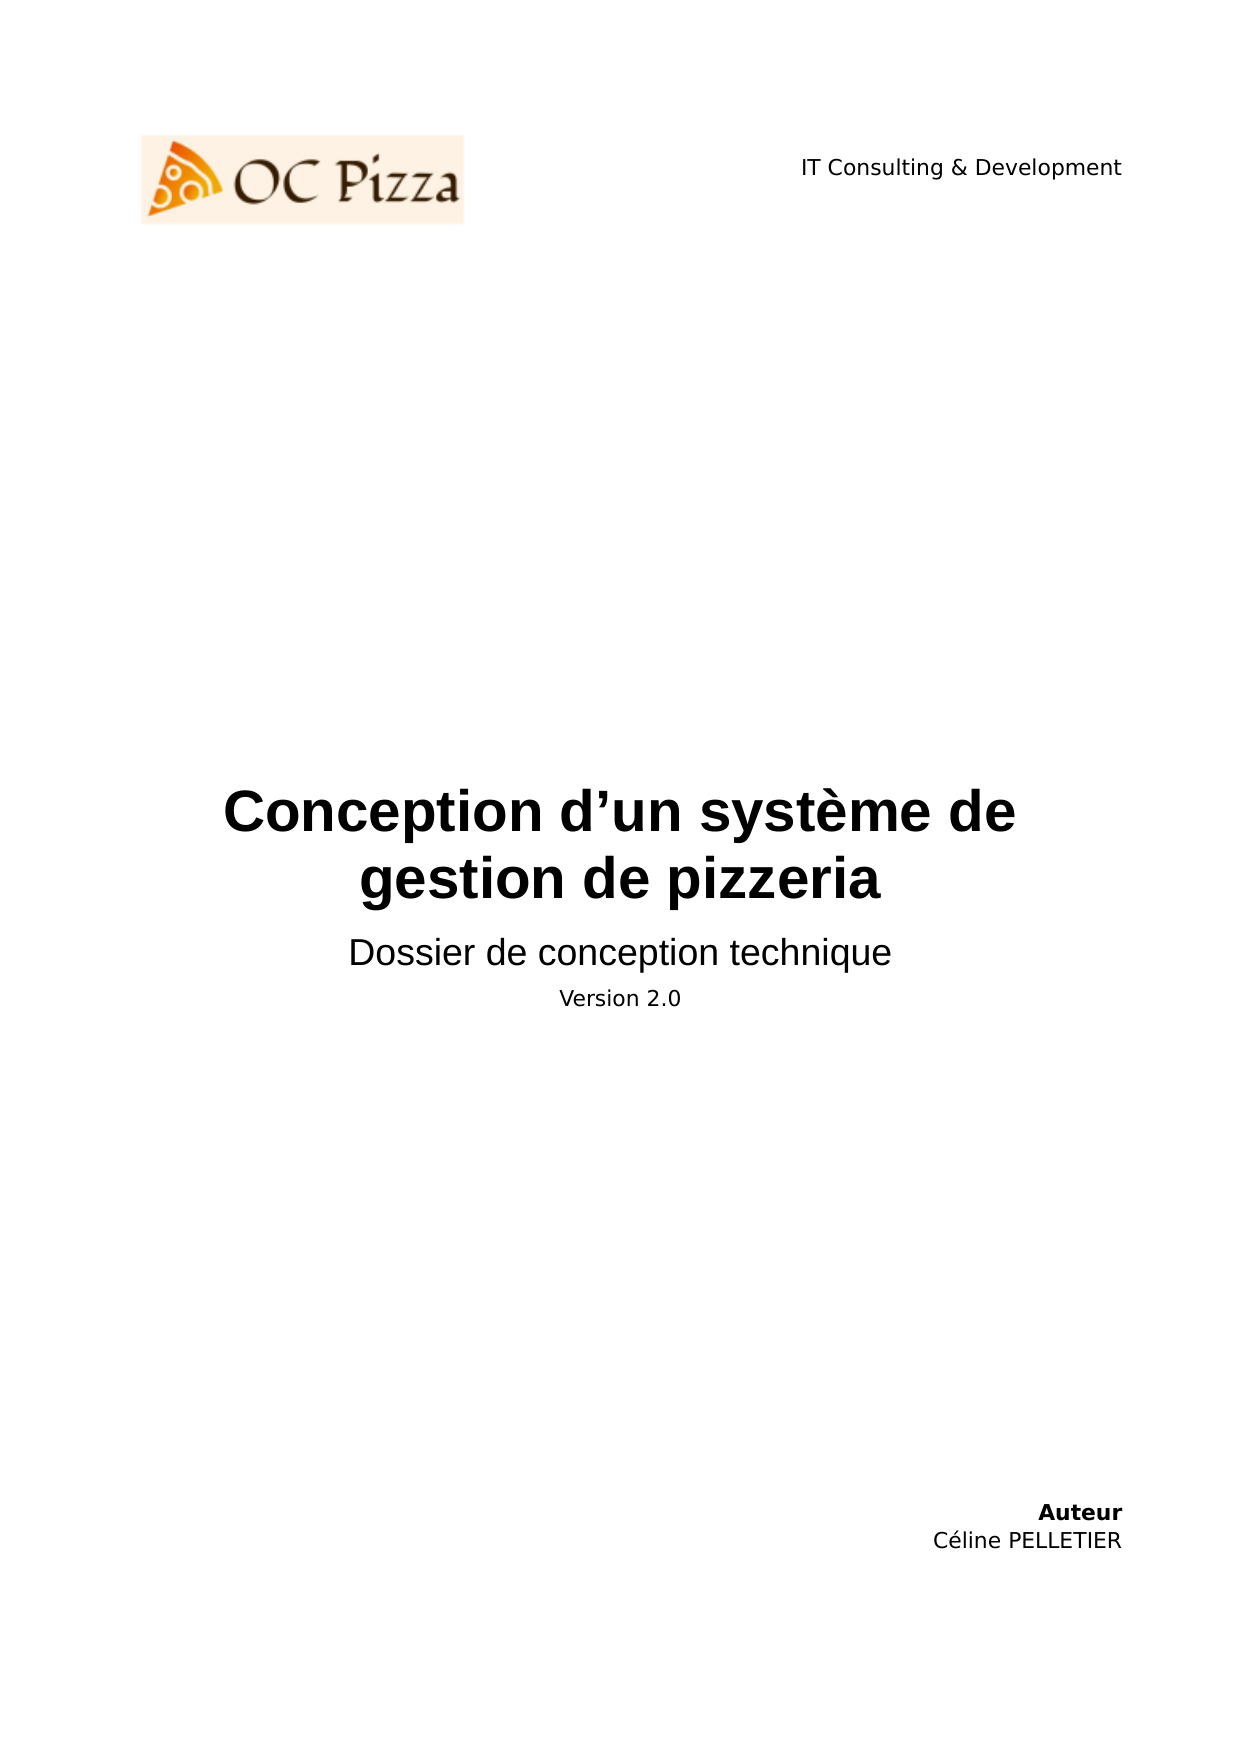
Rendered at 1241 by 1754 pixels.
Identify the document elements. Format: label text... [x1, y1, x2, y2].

text IT Consulting & Development [470, 155, 1122, 181]
text Auteur [118, 1500, 1122, 1526]
subtitle Dossier de conception technique [118, 930, 1122, 973]
title Conception d’un système de gestion de pizzeria [118, 777, 1122, 911]
text Version 2.0 [118, 986, 1122, 1011]
picture [129, 129, 470, 232]
text Céline PELLETIER [118, 1528, 1122, 1554]
